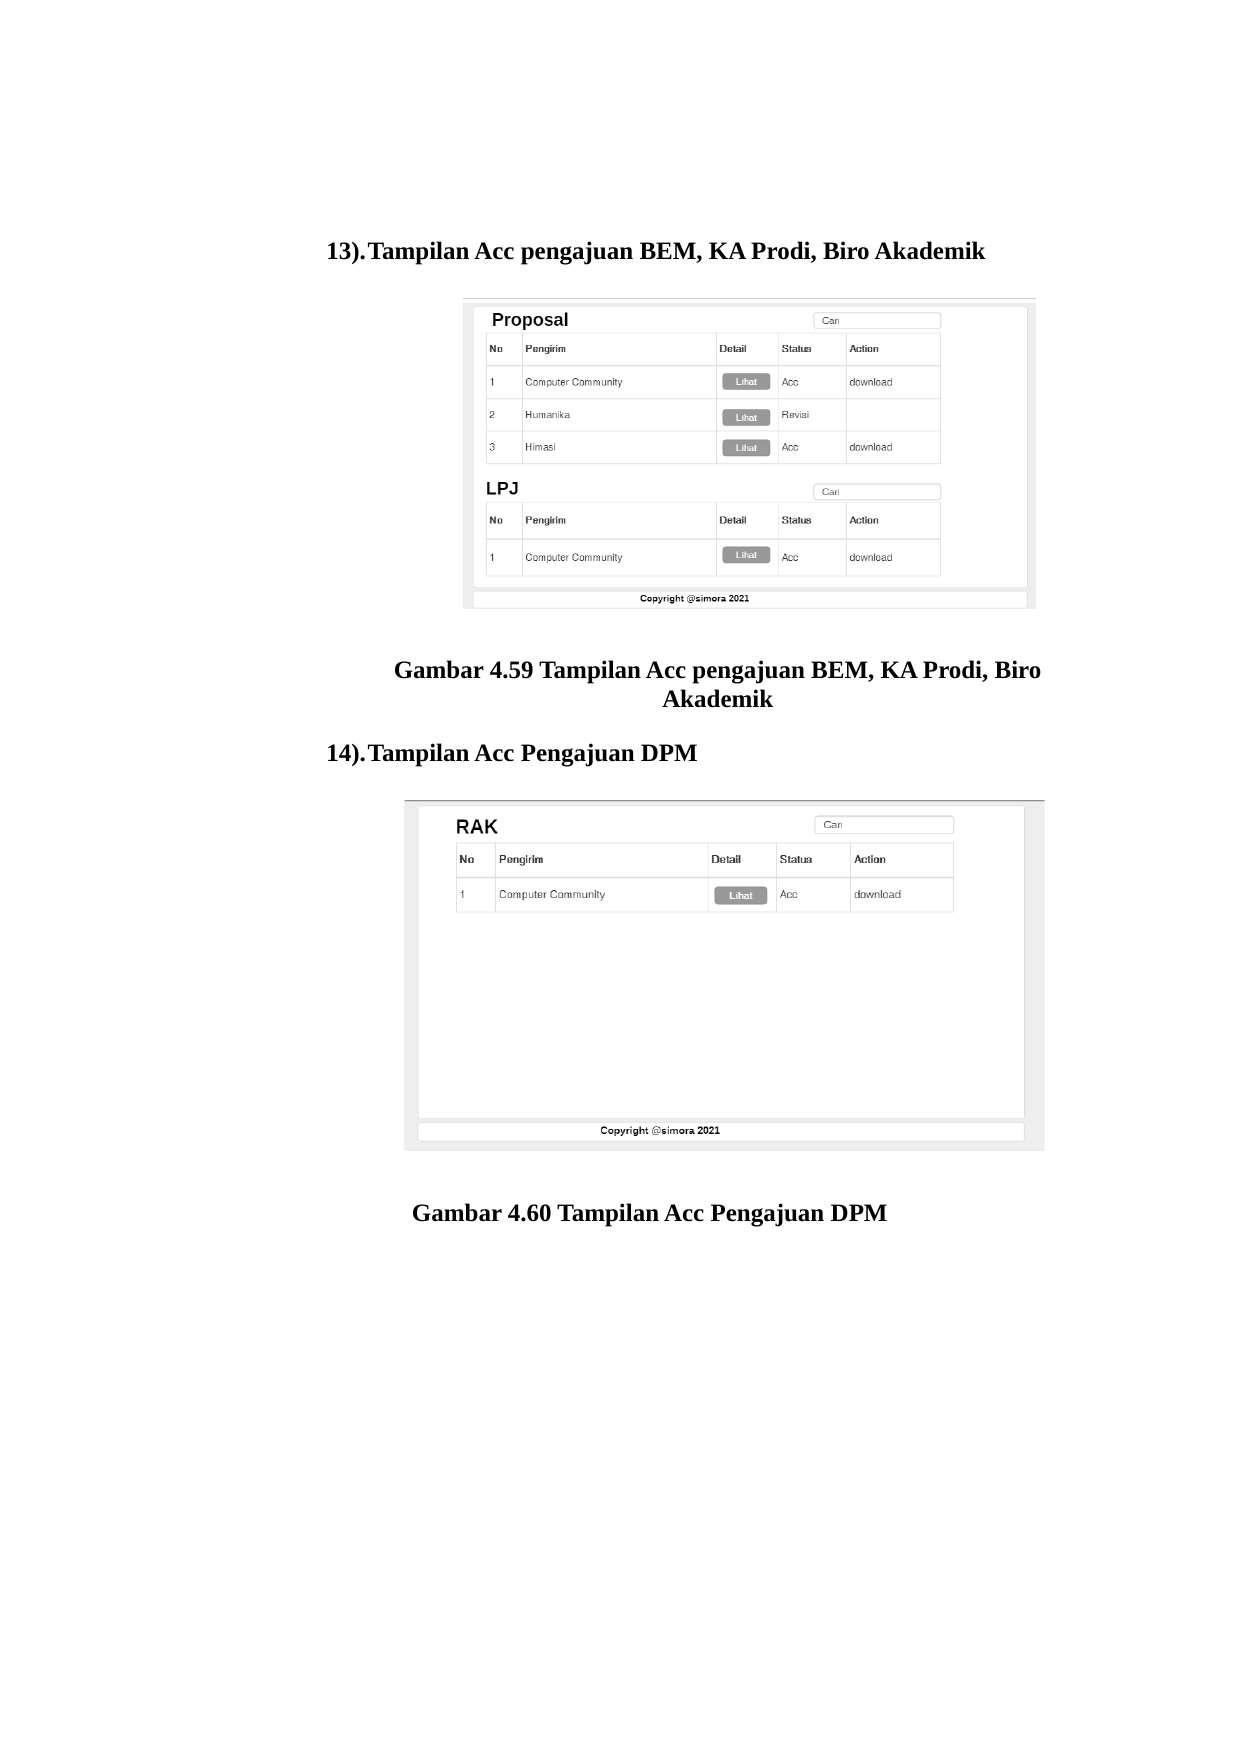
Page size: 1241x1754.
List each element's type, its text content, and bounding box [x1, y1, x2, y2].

text Gambar 4.60 Tampilan Acc Pengajuan DPM [236, 1198, 1063, 1226]
picture [462, 298, 1039, 609]
text Gambar 4.59 Tampilan Acc pengajuan BEM, KA Prodi, Biro Akademik [372, 656, 1063, 713]
list Tampilan Acc pengajuan BEM, KA Prodi, Biro Akademik [326, 236, 1063, 265]
list Tampilan Acc Pengajuan DPM [326, 738, 1063, 767]
table_header [371, 278, 1064, 643]
picture [404, 800, 1045, 1151]
table_header [371, 779, 1064, 1185]
